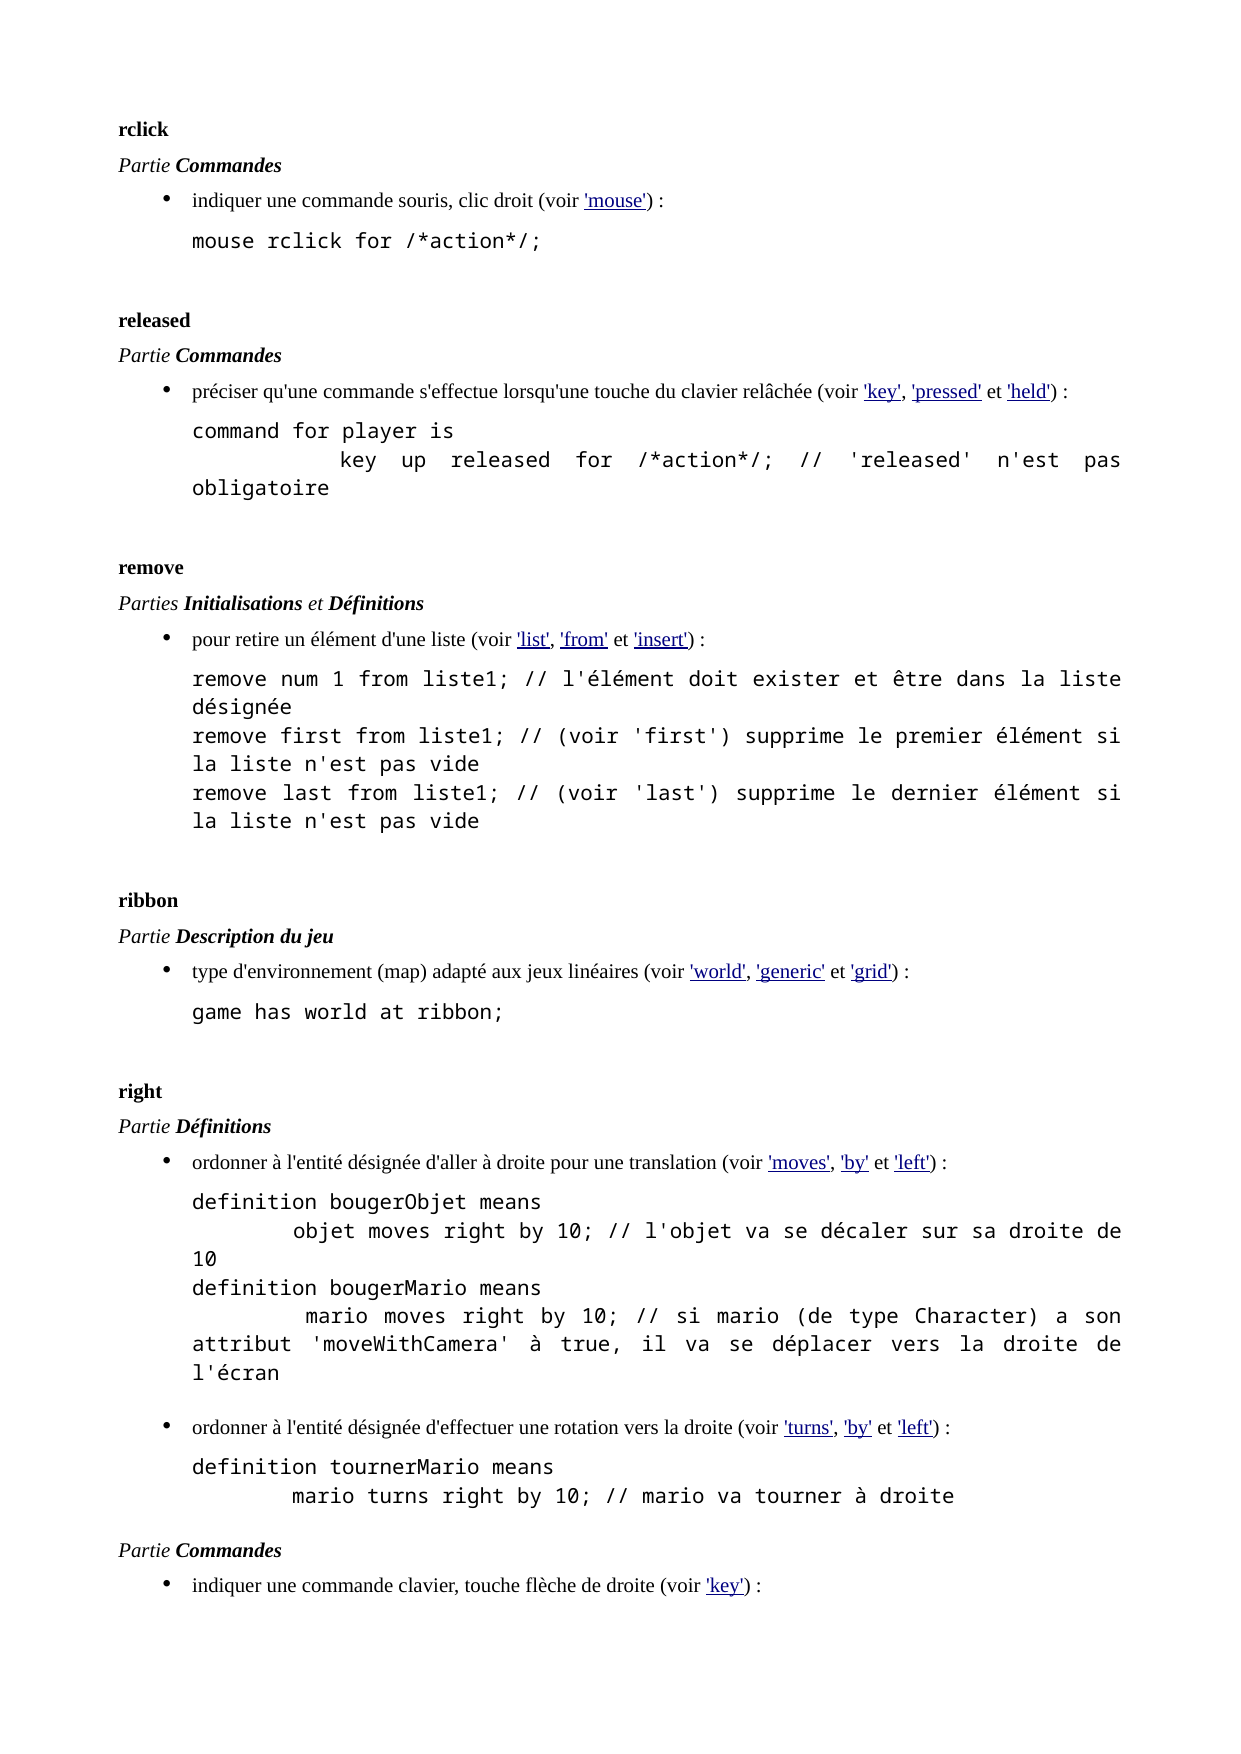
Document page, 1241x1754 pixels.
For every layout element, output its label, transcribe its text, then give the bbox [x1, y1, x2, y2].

list ordonner à l'entité désignée d'aller à droite pour une translation (voir 'moves', 'by' et 'left') : [162, 1151, 1122, 1175]
list type d'environnement (map) adapté aux jeux linéaires (voir 'world', 'generic' et 'grid') : [162, 960, 1122, 984]
list ordonner à l'entité désignée d'effectuer une rotation vers la droite (voir 'turns', 'by' et 'left') : [162, 1416, 1122, 1440]
subtitle right [118, 1080, 1122, 1103]
list indiquer une commande souris, clic droit (voir 'mouse') : [162, 189, 1122, 213]
list mouse rclick for /*action*/; [162, 226, 1122, 254]
list remove last from liste1; // (voir 'last') supprime le dernier élément si la liste n'est pas vide [162, 778, 1122, 834]
list objet moves right by 10; // l'objet va se décaler sur sa droite de 10 [162, 1216, 1122, 1273]
subtitle rclick [118, 118, 1122, 141]
text Partie Définitions [118, 1115, 1122, 1138]
text Partie Commandes [118, 1539, 1122, 1562]
list préciser qu'une commande s'effectue lorsqu'une touche du clavier relâchée (voir 'key', 'pressed' et 'held') : [162, 380, 1122, 404]
list game has world at ribbon; [162, 997, 1122, 1025]
list remove first from liste1; // (voir 'first') supprime le premier élément si la liste n'est pas vide [162, 721, 1122, 778]
list remove num 1 from liste1; // l'élément doit exister et être dans la liste désignée [162, 664, 1122, 721]
subtitle released [118, 309, 1122, 332]
list mario turns right by 10; // mario va tourner à droite [162, 1481, 1122, 1509]
list command for player is [162, 416, 1122, 445]
list definition tournerMario means [162, 1452, 1122, 1481]
text Partie Commandes [118, 344, 1122, 367]
text Partie Commandes [118, 154, 1122, 177]
text Partie Description du jeu [118, 925, 1122, 948]
list definition bougerObjet means [162, 1187, 1122, 1216]
list pour retire un élément d'une liste (voir 'list', 'from' et 'insert') : [162, 627, 1122, 651]
list mario moves right by 10; // si mario (de type Character) a son attribut 'moveWithCamera' à true, il va se déplacer vers la droite de l'écran [162, 1301, 1122, 1386]
subtitle remove [118, 556, 1122, 579]
subtitle ribbon [118, 889, 1122, 912]
text Parties Initialisations et Définitions [118, 592, 1122, 615]
list key up released for /*action*/; // 'released' n'est pas obligatoire [162, 445, 1122, 502]
list definition bougerMario means [162, 1273, 1122, 1301]
list indiquer une commande clavier, touche flèche de droite (voir 'key') : [162, 1574, 1122, 1598]
